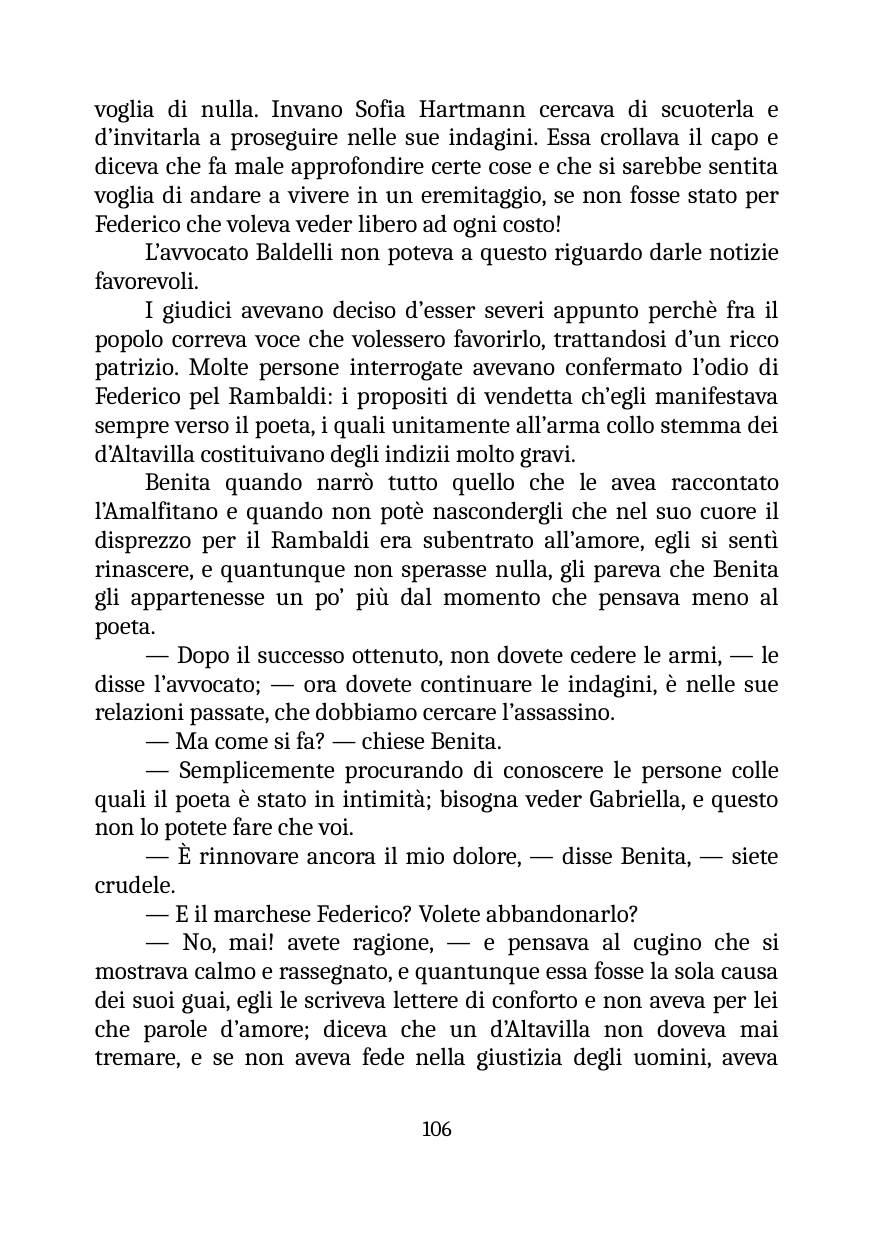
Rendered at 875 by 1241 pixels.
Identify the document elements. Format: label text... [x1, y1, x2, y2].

text L’avvocato Baldelli non poteva a questo riguardo darle notizie favorevoli. [94, 238, 779, 296]
text — È rinnovare ancora il mio dolore, — disse Benita, — siete crudele. [94, 842, 779, 899]
text — No, mai! avete ragione, — e pensava al cugino che si mostrava calmo e rassegnato, e quantunque essa fosse la sola causa dei suoi guai, egli le scriveva lettere di conforto e non aveva per lei che parole d’amore; diceva che un d’Altavilla non doveva mai tremare, e se non aveva fede nella giustizia degli uomini, aveva [94, 928, 779, 1072]
text — Semplicemente procurando di conoscere le persone colle quali il poeta è stato in intimità; bisogna veder Gabriella, e questo non lo potete fare che voi. [94, 756, 779, 842]
text — E il marchese Federico? Volete abbandonarlo? [94, 899, 779, 928]
text Benita quando narrò tutto quello che le avea raccontato l’Amalfitano e quando non potè nascondergli che nel suo cuore il disprezzo per il Rambaldi era subentrato all’amore, egli si sentì rinascere, e quantunque non sperasse nulla, gli pareva che Benita gli appartenesse un po’ più dal momento che pensava meno al poeta. [94, 468, 779, 641]
text voglia di nulla. Invano Sofia Hartmann cercava di scuoterla e d’invitarla a proseguire nelle sue indagini. Essa crollava il capo e diceva che fa male approfondire certe cose e che si sarebbe sentita voglia di andare a vivere in un eremitaggio, se non fosse stato per Federico che voleva veder libero ad ogni costo! [94, 94, 779, 238]
text — Dopo il successo ottenuto, non dovete cedere le armi, — le disse l’avvocato; — ora dovete continuare le indagini, è nelle sue relazioni passate, che dobbiamo cercare l’assassino. [94, 641, 779, 727]
text I giudici avevano deciso d’esser severi appunto perchè fra il popolo correva voce che volessero favorirlo, trattandosi d’un ricco patrizio. Molte persone interrogate avevano confermato l’odio di Federico pel Rambaldi: i propositi di vendetta ch’egli manifestava sempre verso il poeta, i quali unitamente all’arma collo stemma dei d’Altavilla costituivano degli indizii molto gravi. [94, 296, 779, 468]
text — Ma come si fa? — chiese Benita. [94, 727, 779, 756]
